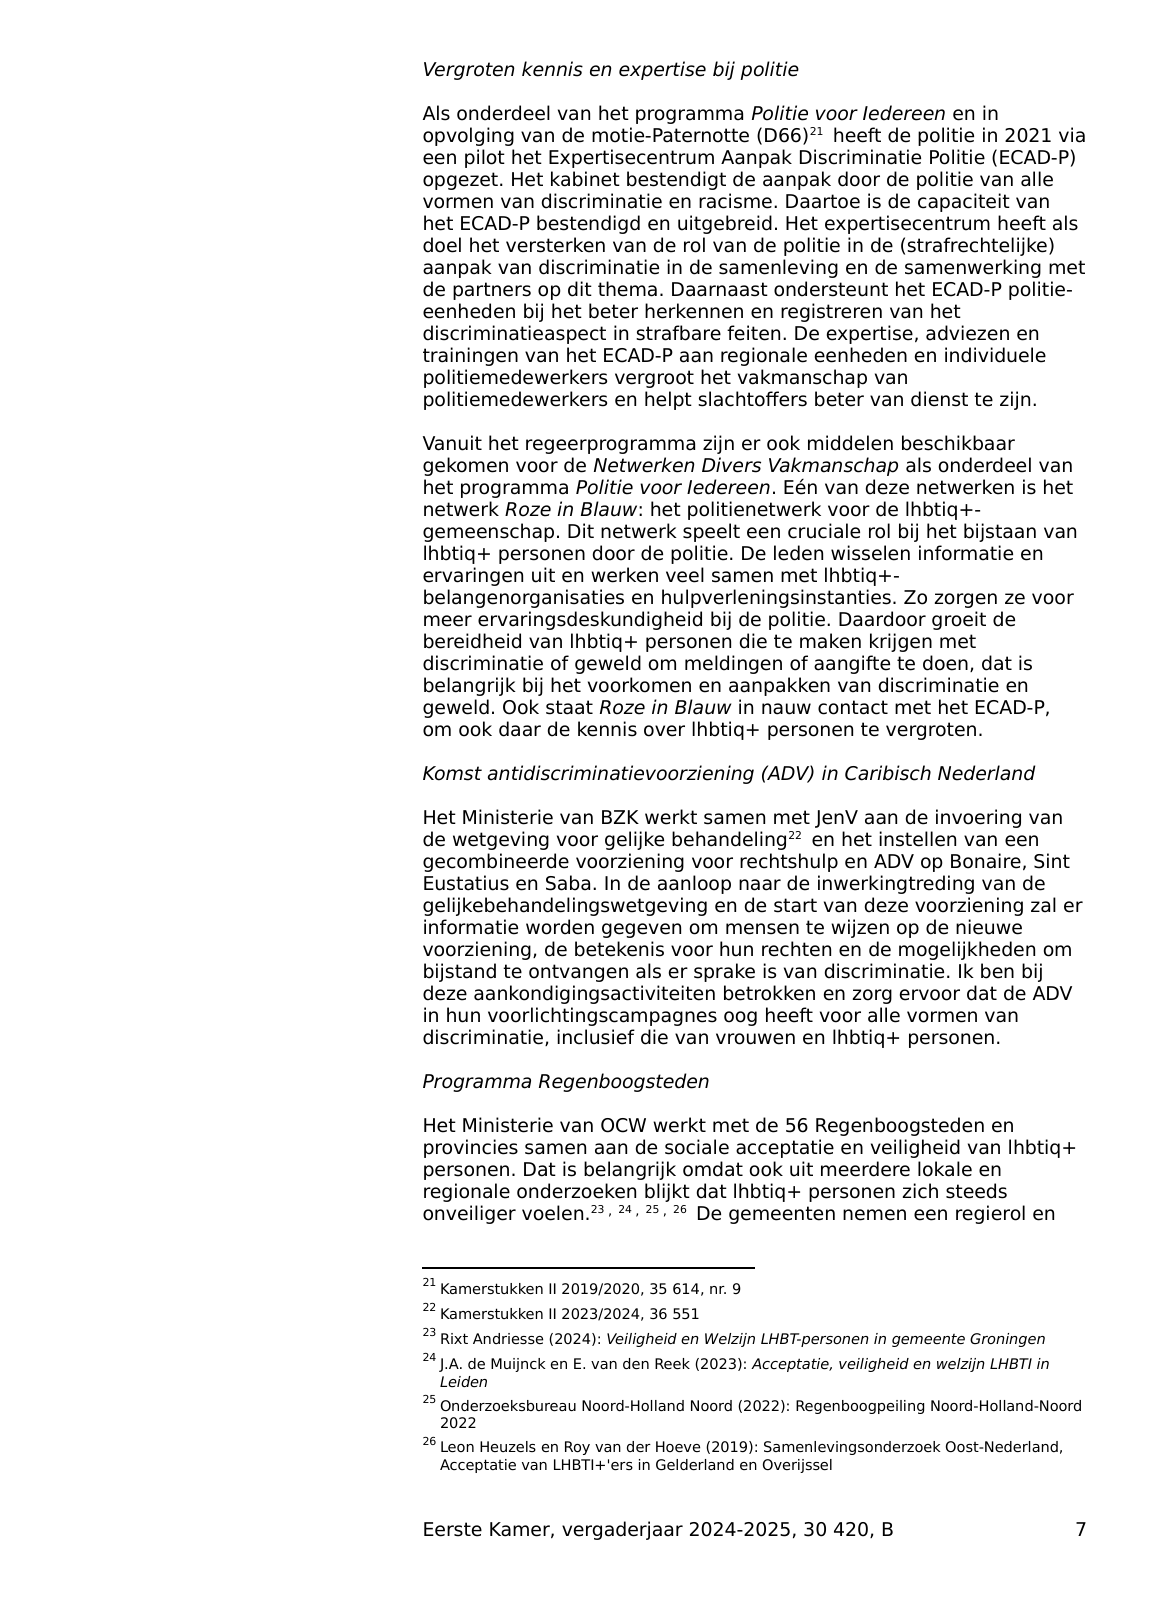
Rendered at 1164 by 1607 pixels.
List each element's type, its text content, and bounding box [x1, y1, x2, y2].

text Als onderdeel van het programma Politie voor Iedereen en in opvolging van de motie-Paternotte (D66) heeft de politie in 2021 via een pilot het Expertisecentrum Aanpak Discriminatie Politie (ECAD-P) opgezet. Het kabinet bestendigt de aanpak door de politie van alle vormen van discriminatie en racisme. Daartoe is de capaciteit van het ECAD-P bestendigd en uitgebreid. Het expertisecentrum heeft als doel het versterken van de rol van de politie in de (strafrechtelijke) aanpak van discriminatie in de samenleving en de samenwerking met de partners op dit thema. Daarnaast ondersteunt het ECAD-P politie-eenheden bij het beter herkennen en registreren van het discriminatieaspect in strafbare feiten. De expertise, adviezen en trainingen van het ECAD-P aan regionale eenheden en individuele politiemedewerkers vergroot het vakmanschap van politiemedewerkers en helpt slachtoffers beter van dienst te zijn. [422, 103, 1087, 411]
text Vanuit het regeerprogramma zijn er ook middelen beschikbaar gekomen voor de Netwerken Divers Vakmanschap als onderdeel van het programma Politie voor Iedereen. Eén van deze netwerken is het netwerk Roze in Blauw: het politienetwerk voor de lhbtiq+-gemeenschap. Dit netwerk speelt een cruciale rol bij het bijstaan van lhbtiq+ personen door de politie. De leden wisselen informatie en ervaringen uit en werken veel samen met lhbtiq+-belangenorganisaties en hulpverleningsinstanties. Zo zorgen ze voor meer ervaringsdeskundigheid bij de politie. Daardoor groeit de bereidheid van lhbtiq+ personen die te maken krijgen met discriminatie of geweld om meldingen of aangifte te doen, dat is belangrijk bij het voorkomen en aanpakken van discriminatie en geweld. Ook staat Roze in Blauw in nauw contact met het ECAD-P, om ook daar de kennis over lhbtiq+ personen te vergroten. [422, 433, 1087, 741]
text Kamerstukken II 2019/2020, 35 614, nr. 9 [422, 1277, 1087, 1299]
subtitle Programma Regenboogsteden [422, 1071, 1087, 1093]
subtitle Komst antidiscriminatievoorziening (ADV) in Caribisch Nederland [422, 763, 1087, 785]
text Leon Heuzels en Roy van der Hoeve (2019): Samenlevingsonderzoek Oost-Nederland, Acceptatie van LHBTI+'ers in Gelderland en Overijssel [422, 1435, 1087, 1474]
text Rixt Andriesse (2024): Veiligheid en Welzijn LHBT-personen in gemeente Groningen [422, 1327, 1087, 1349]
text Het Ministerie van OCW werkt met de 56 Regenboogsteden en provincies samen aan de sociale acceptatie en veiligheid van lhbtiq+ personen. Dat is belangrijk omdat ook uit meerdere lokale en regionale onderzoeken blijkt dat lhbtiq+ personen zich steeds onveiliger voelen., , , De gemeenten nemen een regierol en [422, 1115, 1087, 1225]
text Het Ministerie van BZK werkt samen met JenV aan de invoering van de wetgeving voor gelijke behandeling en het instellen van een gecombineerde voorziening voor rechtshulp en ADV op Bonaire, Sint Eustatius en Saba. In de aanloop naar de inwerkingtreding van de gelijkebehandelingswetgeving en de start van deze voorziening zal er informatie worden gegeven om mensen te wijzen op de nieuwe voorziening, de betekenis voor hun rechten en de mogelijkheden om bijstand te ontvangen als er sprake is van discriminatie. Ik ben bij deze aankondigingsactiviteiten betrokken en zorg ervoor dat de ADV in hun voorlichtingscampagnes oog heeft voor alle vormen van discriminatie, inclusief die van vrouwen en lhbtiq+ personen. [422, 807, 1087, 1049]
text Kamerstukken II 2023/2024, 36 551 [422, 1302, 1087, 1324]
subtitle Vergroten kennis en expertise bij politie [422, 59, 1087, 81]
text Onderzoeksbureau Noord-Holland Noord (2022): Regenboogpeiling Noord-Holland-Noord 2022 [422, 1393, 1087, 1432]
text J.A. de Muijnck en E. van den Reek (2023): Acceptatie, veiligheid en welzijn LHBTI in Leiden [422, 1352, 1087, 1391]
